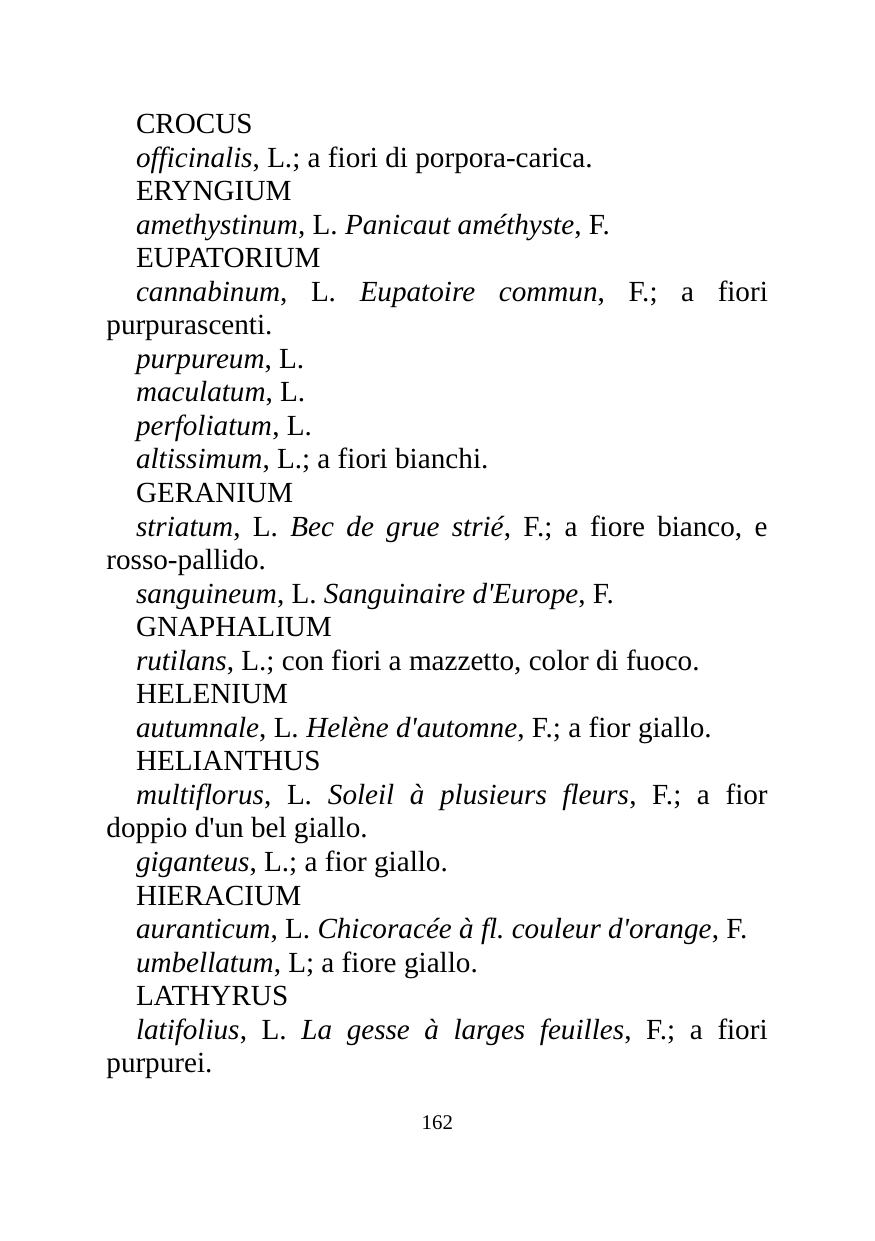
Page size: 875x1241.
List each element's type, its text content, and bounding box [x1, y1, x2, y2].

text multiflorus, L. Soleil à plusieurs fleurs, F.; a fior doppio d'un bel giallo. [106, 777, 768, 844]
text giganteus, L.; a fior giallo. [106, 844, 768, 878]
text GNAPHALIUM [106, 609, 768, 643]
text maculatum, L. [106, 374, 768, 408]
text perfoliatum, L. [106, 408, 768, 442]
text ERYNGIUM [106, 173, 768, 207]
text rutilans, L.; con fiori a mazzetto, color di fuoco. [106, 643, 768, 676]
text CROCUS [106, 106, 768, 140]
text umbellatum, L; a fiore giallo. [106, 945, 768, 978]
text officinalis, L.; a fiori di porpora-carica. [106, 140, 768, 173]
text purpureum, L. [106, 341, 768, 374]
text latifolius, L. La gesse à larges feuilles, F.; a fiori purpurei. [106, 1012, 768, 1079]
text striatum, L. Bec de grue strié, F.; a fiore bianco, e rosso-pallido. [106, 509, 768, 576]
text EUPATORIUM [106, 240, 768, 274]
text LATHYRUS [106, 978, 768, 1012]
text GERANIUM [106, 475, 768, 509]
text autumnale, L. Helène d'automne, F.; a fior giallo. [106, 710, 768, 743]
text sanguineum, L. Sanguinaire d'Europe, F. [106, 576, 768, 609]
text HELIANTHUS [106, 743, 768, 777]
text HIERACIUM [106, 878, 768, 911]
text auranticum, L. Chicoracée à fl. couleur d'orange, F. [106, 911, 768, 945]
text altissimum, L.; a fiori bianchi. [106, 442, 768, 475]
text cannabinum, L. Eupatoire commun, F.; a fiori purpurascenti. [106, 274, 768, 341]
text HELENIUM [106, 676, 768, 710]
text amethystinum, L. Panicaut améthyste, F. [106, 207, 768, 240]
